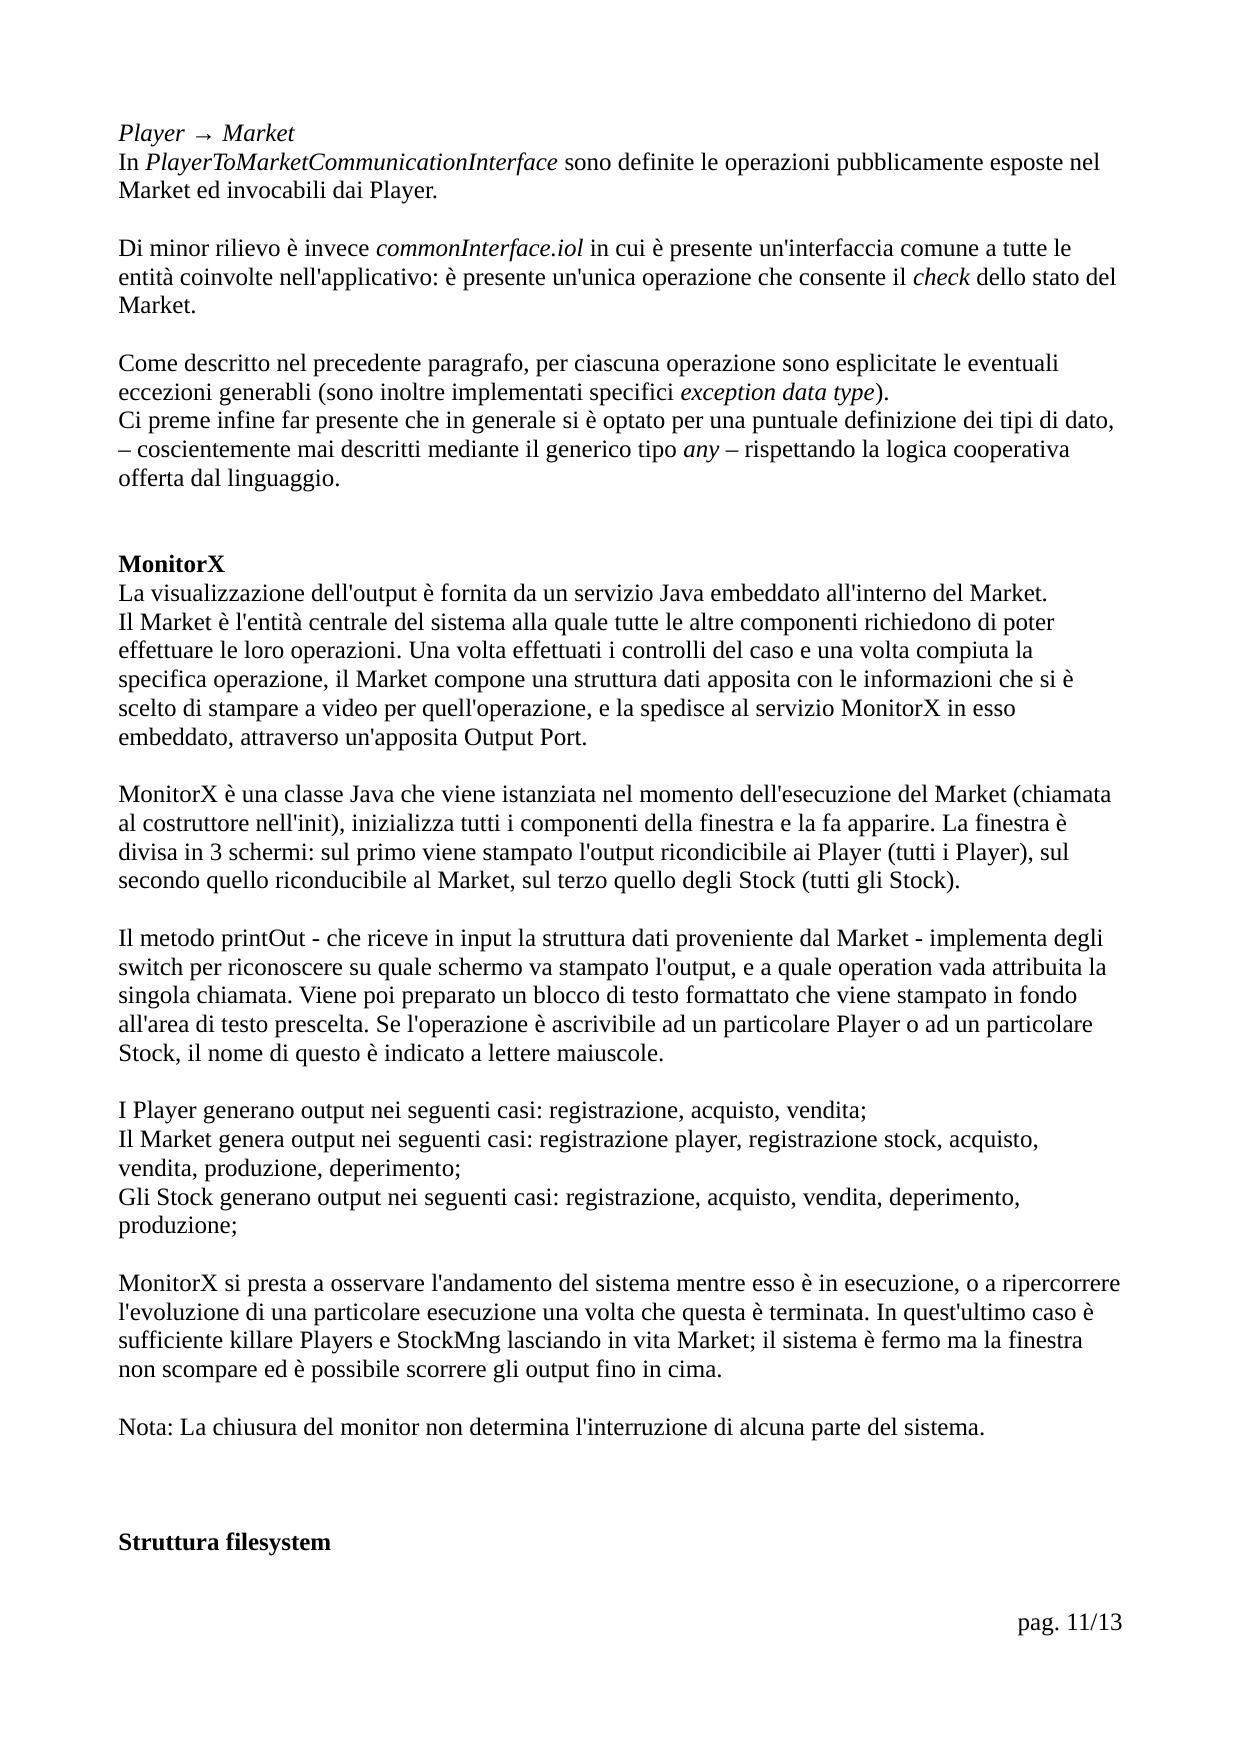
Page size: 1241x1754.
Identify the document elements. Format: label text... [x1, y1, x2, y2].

text Ci preme infine far presente che in generale si è optato per una puntuale definizione dei tipi di dato, – coscientemente mai descritti mediante il generico tipo any – rispettando la logica cooperativa offerta dal linguaggio. [118, 406, 1122, 492]
text Struttura filesystem [118, 1527, 1122, 1556]
text MonitorX si presta a osservare l'andamento del sistema mentre esso è in esecuzione, o a ripercorrere l'evoluzione di una particolare esecuzione una volta che questa è terminata. In quest'ultimo caso è sufficiente killare Players e StockMng lasciando in vita Market; il sistema è fermo ma la finestra non scompare ed è possibile scorrere gli output fino in cima. [118, 1268, 1122, 1383]
text Come descritto nel precedente paragrafo, per ciascuna operazione sono esplicitate le eventuali eccezioni generabli (sono inoltre implementati specifici exception data type). [118, 348, 1122, 406]
text La visualizzazione dell'output è fornita da un servizio Java embeddato all'interno del Market. [118, 578, 1122, 607]
text MonitorX [118, 549, 1122, 578]
text Il Market è l'entità centrale del sistema alla quale tutte le altre componenti richiedono di poter effettuare le loro operazioni. Una volta effettuati i controlli del caso e una volta compiuta la specifica operazione, il Market compone una struttura dati apposita con le informazioni che si è scelto di stampare a video per quell'operazione, e la spedisce al servizio MonitorX in esso embeddato, attraverso un'apposita Output Port. [118, 607, 1122, 751]
text Gli Stock generano output nei seguenti casi: registrazione, acquisto, vendita, deperimento, produzione; [118, 1182, 1122, 1239]
text Il Market genera output nei seguenti casi: registrazione player, registrazione stock, acquisto, vendita, produzione, deperimento; [118, 1124, 1122, 1182]
text In PlayerToMarketCommunicationInterface sono definite le operazioni pubblicamente esposte nel Market ed invocabili dai Player. [118, 147, 1122, 204]
text Player → Market [118, 118, 1122, 147]
text Di minor rilievo è invece commonInterface.iol in cui è presente un'interfaccia comune a tutte le entità coinvolte nell'applicativo: è presente un'unica operazione che consente il check dello stato del Market. [118, 233, 1122, 319]
text I Player generano output nei seguenti casi: registrazione, acquisto, vendita; [118, 1096, 1122, 1124]
text Il metodo printOut - che riceve in input la struttura dati proveniente dal Market - implementa degli switch per riconoscere su quale schermo va stampato l'output, e a quale operation vada attribuita la singola chiamata. Viene poi preparato un blocco di testo formattato che viene stampato in fondo all'area di testo prescelta. Se l'operazione è ascrivibile ad un particolare Player o ad un particolare Stock, il nome di questo è indicato a lettere maiuscole. [118, 923, 1122, 1067]
text MonitorX è una classe Java che viene istanziata nel momento dell'esecuzione del Market (chiamata al costruttore nell'init), inizializza tutti i componenti della finestra e la fa apparire. La finestra è divisa in 3 schermi: sul primo viene stampato l'output ricondicibile ai Player (tutti i Player), sul secondo quello riconducibile al Market, sul terzo quello degli Stock (tutti gli Stock). [118, 779, 1122, 894]
text Nota: La chiusura del monitor non determina l'interruzione di alcuna parte del sistema. [118, 1412, 1122, 1441]
